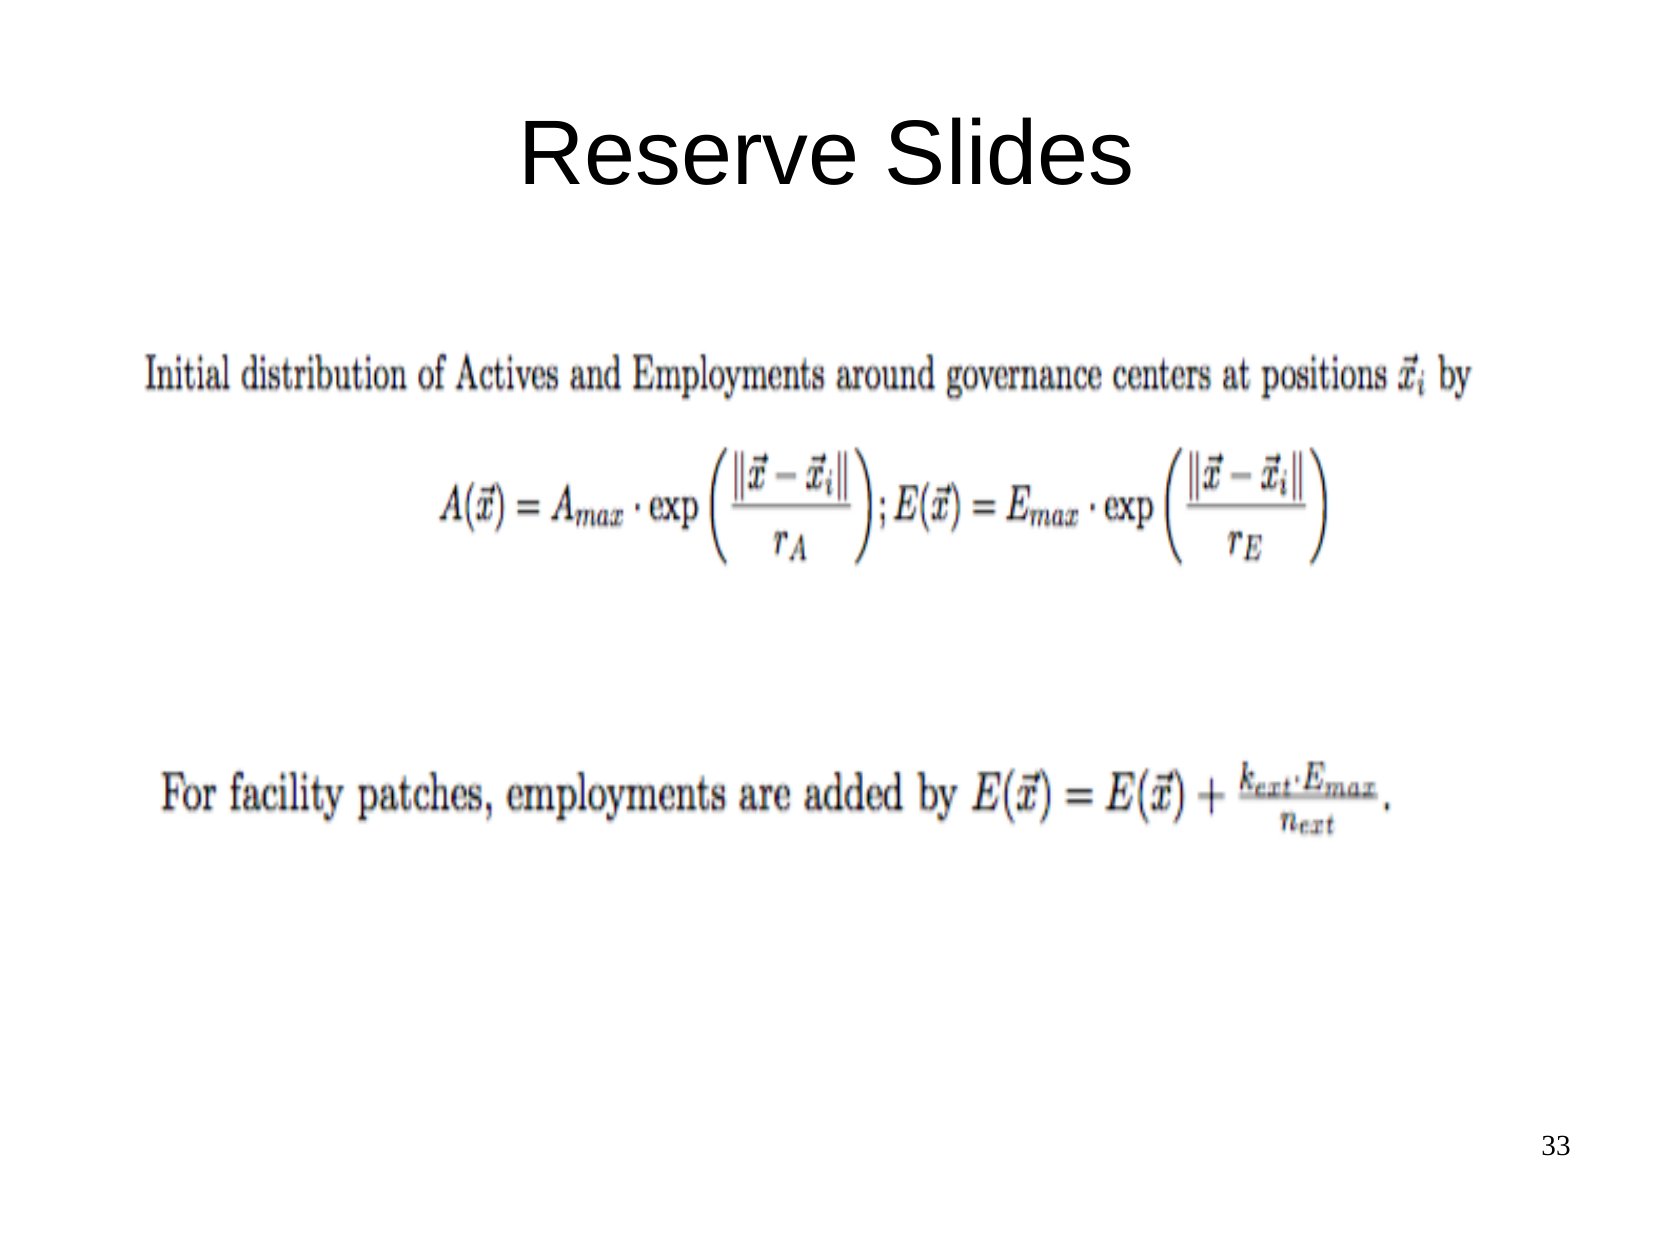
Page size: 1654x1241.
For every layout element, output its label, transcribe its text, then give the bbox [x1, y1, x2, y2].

picture [129, 732, 1439, 886]
title Reserve Slides [82, 49, 1571, 257]
picture [118, 318, 1501, 626]
